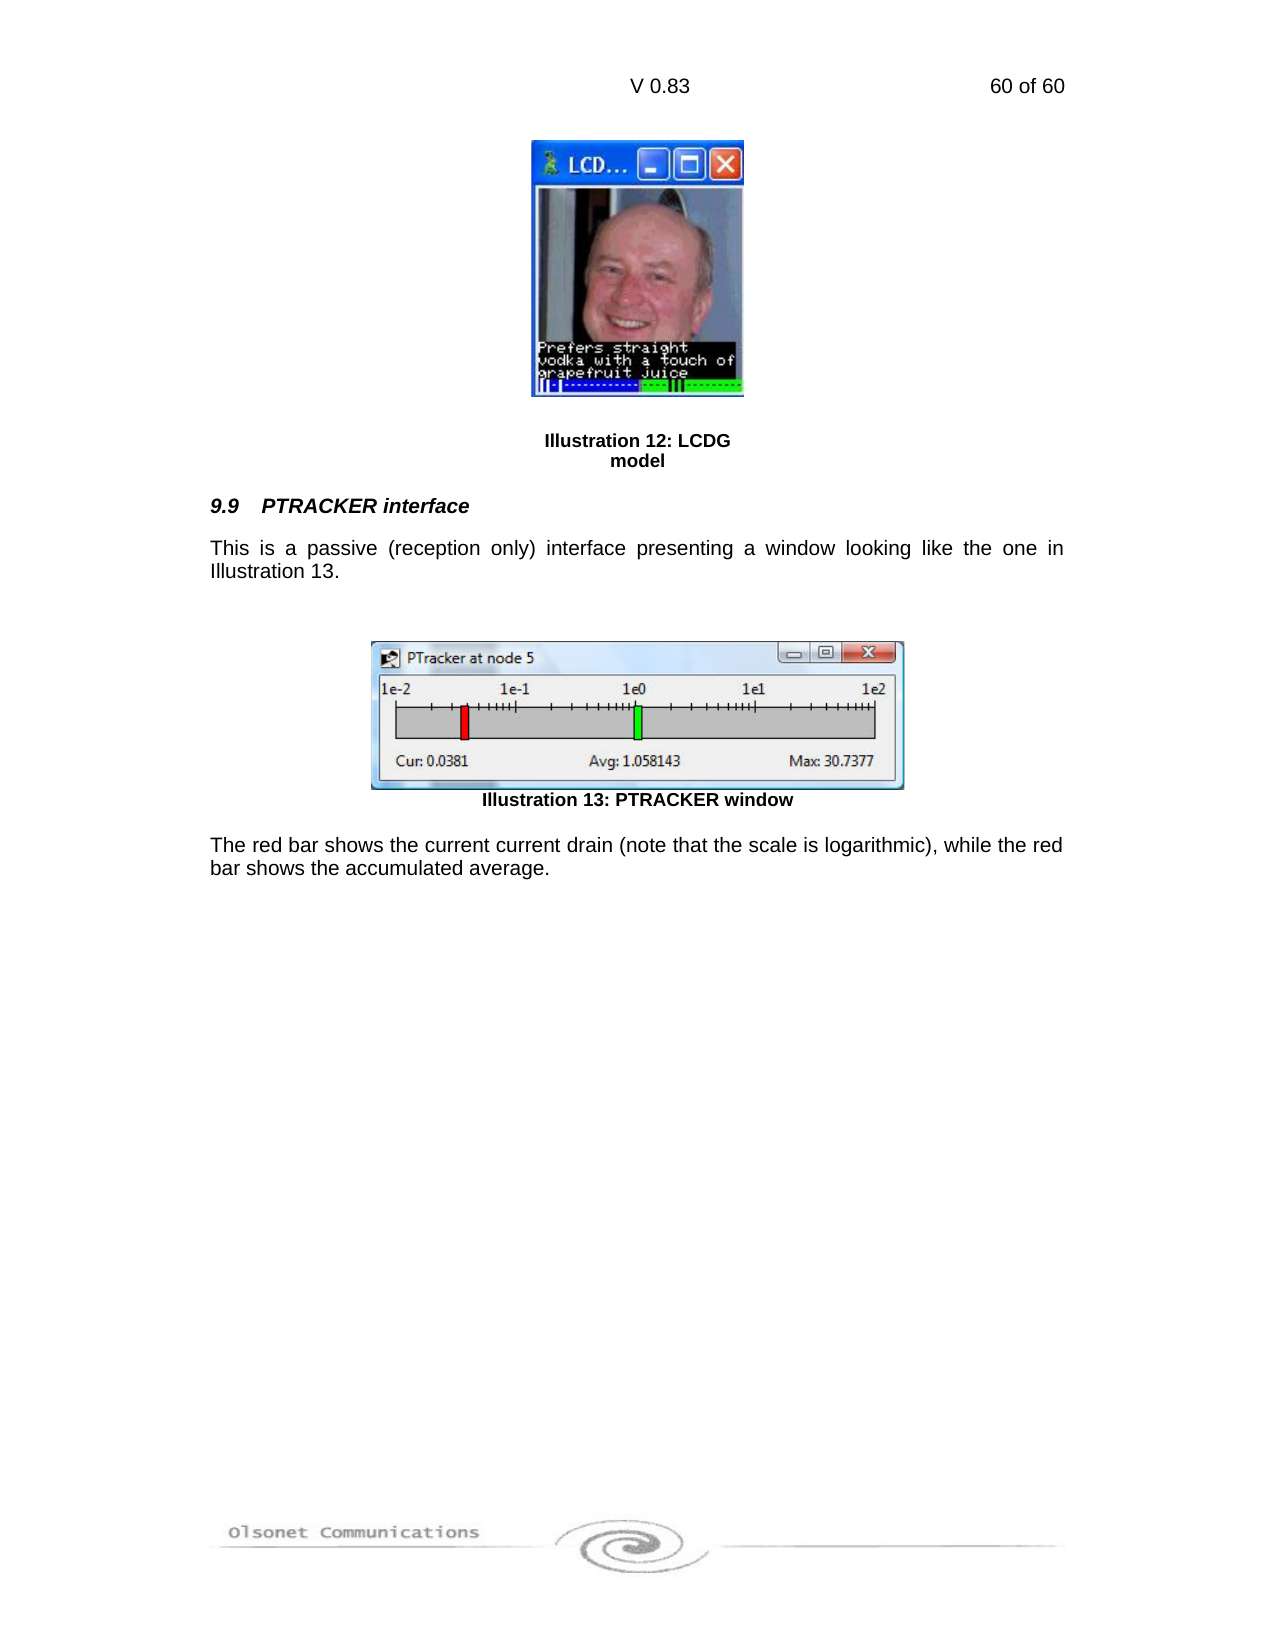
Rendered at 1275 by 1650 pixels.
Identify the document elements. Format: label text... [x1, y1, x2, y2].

text This is a passive (reception only) interface presenting a window looking like the one in Illustration 13. [210, 536, 1065, 582]
text The red bar shows the current current drain (note that the scale is logarithmic), while the red bar shows the accumulated average. [210, 834, 1065, 880]
picture [531, 140, 744, 397]
picture [371, 641, 905, 790]
subtitle PTRACKER interface [210, 495, 1065, 518]
text Illustration 13: PTRACKER window [371, 790, 904, 810]
text Illustration 12: LCDG model [531, 430, 744, 472]
picture [210, 1504, 1065, 1596]
